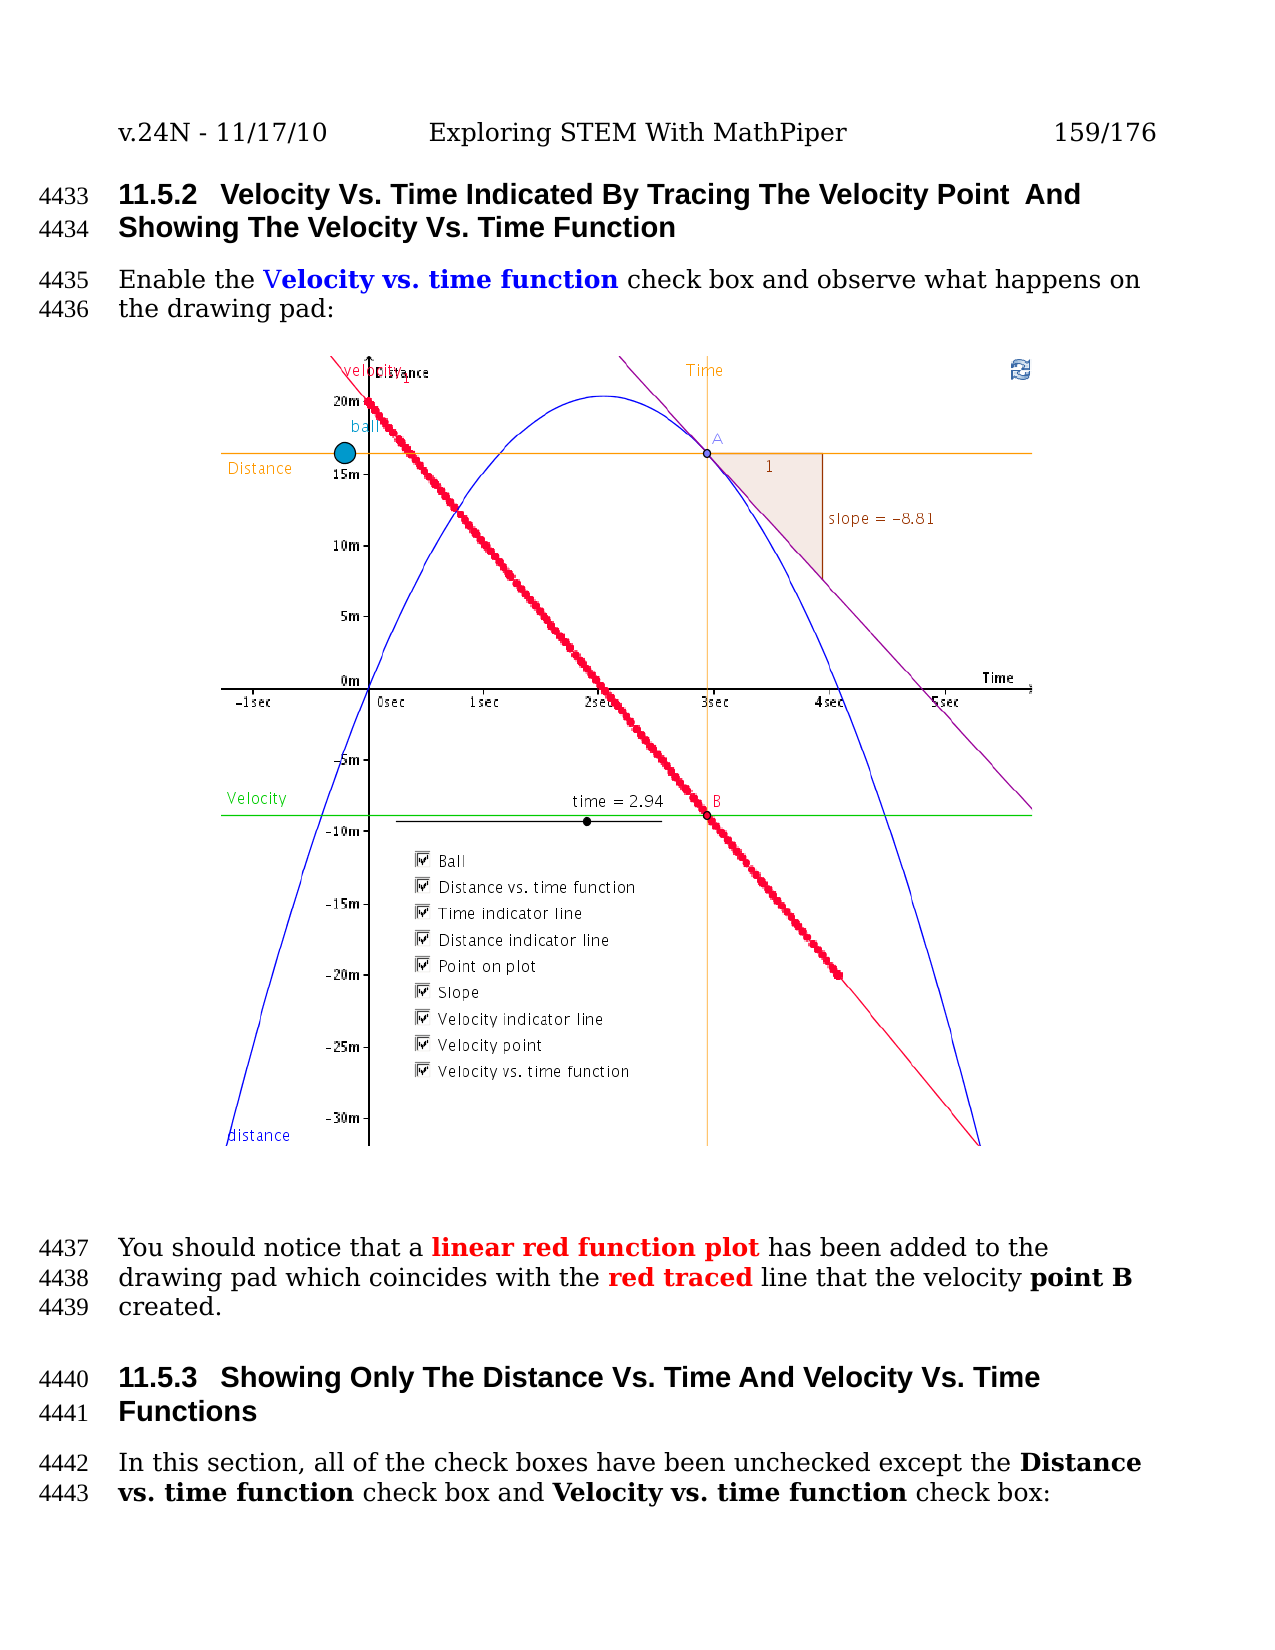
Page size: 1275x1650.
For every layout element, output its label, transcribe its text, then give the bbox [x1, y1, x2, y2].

subtitle Showing Only The Distance Vs. Time And Velocity Vs. Time Functions [118, 1360, 1157, 1427]
picture [221, 356, 1033, 1146]
subtitle Velocity Vs. Time Indicated By Tracing The Velocity Point And Showing The Velocity Vs. Time Function [118, 177, 1157, 244]
text You should notice that a linear red function plot has been added to the drawing pad which coincides with the red traced line that the velocity point B created. [118, 1233, 1157, 1321]
text Enable the Velocity vs. time function check box and observe what happens on the drawing pad: [118, 265, 1157, 323]
text In this section, all of the check boxes have been unchecked except the Distance vs. time function check box and Velocity vs. time function check box: [118, 1448, 1157, 1507]
